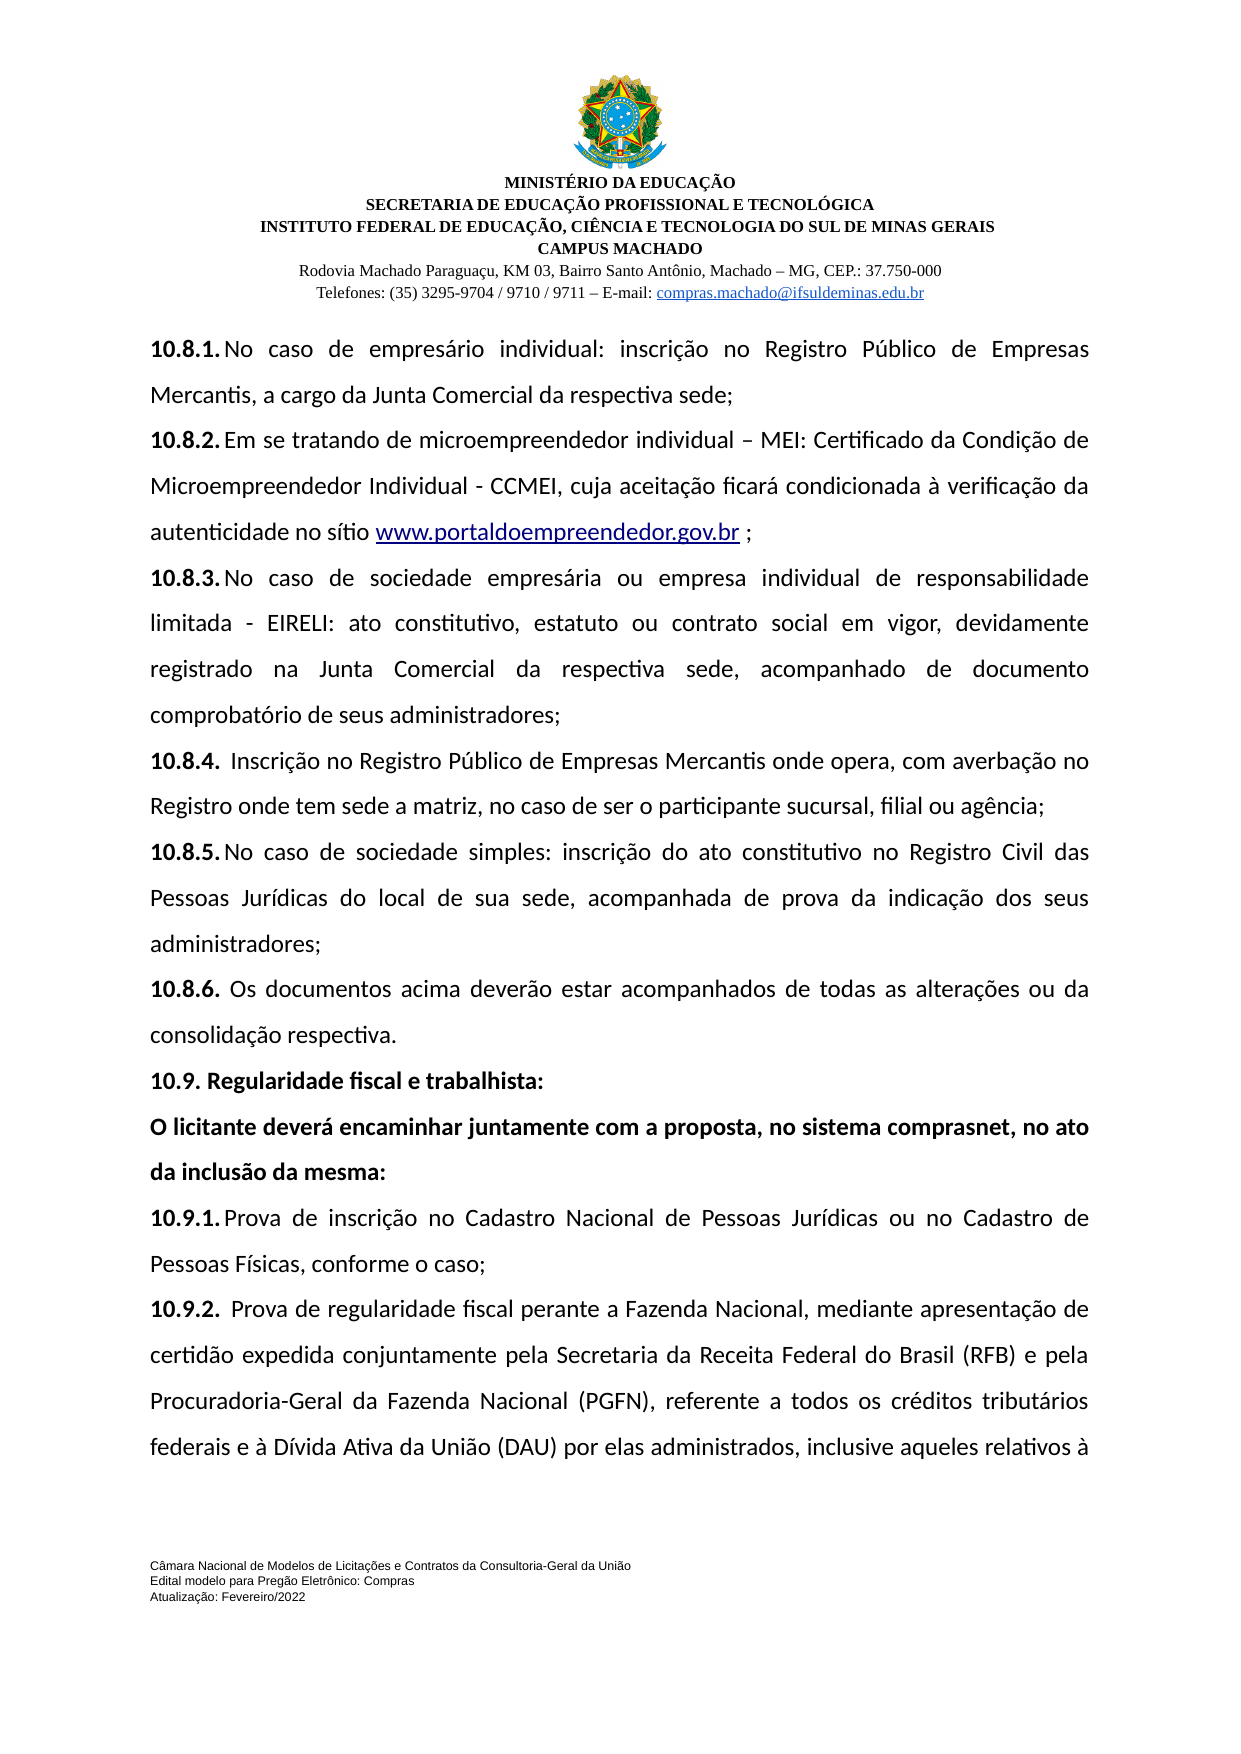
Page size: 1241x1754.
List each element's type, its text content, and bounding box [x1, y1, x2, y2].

text 10.9.1. Prova de inscrição no Cadastro Nacional de Pessoas Jurídicas ou no Cadastro de Pessoas Físicas, conforme o caso; [150, 1202, 1090, 1278]
text 10.8.6. Os documentos acima deverão estar acompanhados de todas as alterações ou da consolidação respectiva. [150, 973, 1090, 1050]
text 10.8.4. Inscrição no Registro Público de Empresas Mercantis onde opera, com averbação no Registro onde tem sede a matriz, no caso de ser o participante sucursal, filial ou agência; [150, 745, 1090, 821]
text 10.8.5. No caso de sociedade simples: inscrição do ato constitutivo no Registro Civil das Pessoas Jurídicas do local de sua sede, acompanhada de prova da indicação dos seus administradores; [150, 836, 1090, 958]
picture [573, 75, 667, 169]
text 10.8.3. No caso de sociedade empresária ou empresa individual de responsabilidade limitada - EIRELI: ato constitutivo, estatuto ou contrato social em vigor, devidamente registrado na Junta Comercial da respectiva sede, acompanhado de documento comprobatório de seus administradores; [150, 562, 1090, 729]
text 10.9.2. Prova de regularidade fiscal perante a Fazenda Nacional, mediante apresentação de certidão expedida conjuntamente pela Secretaria da Receita Federal do Brasil (RFB) e pela Procuradoria-Geral da Fazenda Nacional (PGFN), referente a todos os créditos tributários federais e à Dívida Ativa da União (DAU) por elas administrados, inclusive aqueles relativos à [150, 1293, 1090, 1461]
picture [613, 164, 628, 169]
picture [639, 150, 650, 156]
text 10.8.1. No caso de empresário individual: inscrição no Registro Público de Empresas Mercantis, a cargo da Junta Comercial da respectiva sede; [150, 333, 1090, 409]
text 10.9. Regularidade fiscal e trabalhista: [150, 1065, 1090, 1095]
text 10.8.2. Em se tratando de microempreendedor individual – MEI: Certificado da Condição de Microempreendedor Individual - CCMEI, cuja aceitação ficará condicionada à verificação da autenticidade no sítio www.portaldoempreendedor.gov.br ; [150, 425, 1090, 547]
text O licitante deverá encaminhar juntamente com a proposta, no sistema comprasnet, no ato da inclusão da mesma: [150, 1111, 1090, 1187]
